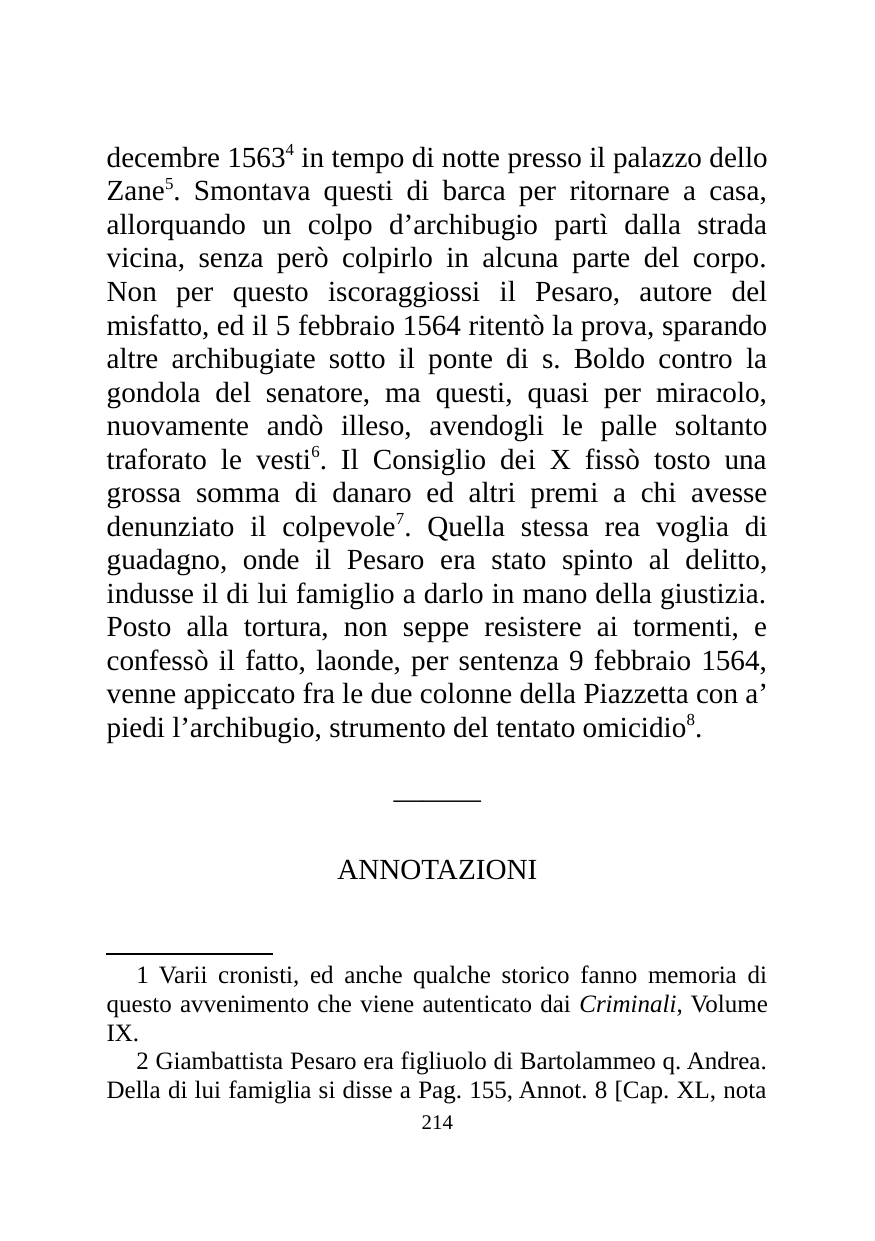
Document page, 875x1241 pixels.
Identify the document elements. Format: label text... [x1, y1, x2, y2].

text Giambattista Pesaro era figliuolo di Bartolammeo q. Andrea. Della di lui famiglia si disse a Pag. 155, Annot. 8 [Cap. XL, nota [106, 1046, 768, 1104]
subtitle ANNOTAZIONI [106, 852, 768, 886]
subtitle ――― [106, 781, 768, 815]
text decembre 1563 in tempo di notte presso il palazzo dello Zane. Smontava questi di barca per ritornare a casa, allorquando un colpo d’archibugio partì dalla strada vicina, senza però colpirlo in alcuna parte del corpo. Non per questo iscoraggiossi il Pesaro, autore del misfatto, ed il 5 febbraio 1564 ritentò la prova, sparando altre archibugiate sotto il ponte di s. Boldo contro la gondola del senatore, ma questi, quasi per miracolo, nuovamente andò illeso, avendogli le palle soltanto traforato le vesti. Il Consiglio dei X fissò tosto una grossa somma di danaro ed altri premi a chi avesse denunziato il colpevole. Quella stessa rea voglia di guadagno, onde il Pesaro era stato spinto al delitto, indusse il di lui famiglio a darlo in mano della giustizia. Posto alla tortura, non seppe resistere ai tormenti, e confessò il fatto, laonde, per sentenza 9 febbraio 1564, venne appiccato fra le due colonne della Piazzetta con a’ piedi l’archibugio, strumento del tentato omicidio. [106, 140, 768, 744]
text Varii cronisti, ed anche qualche storico fanno memoria di questo avvenimento che viene autenticato dai Criminali, Volume IX. [106, 960, 768, 1046]
